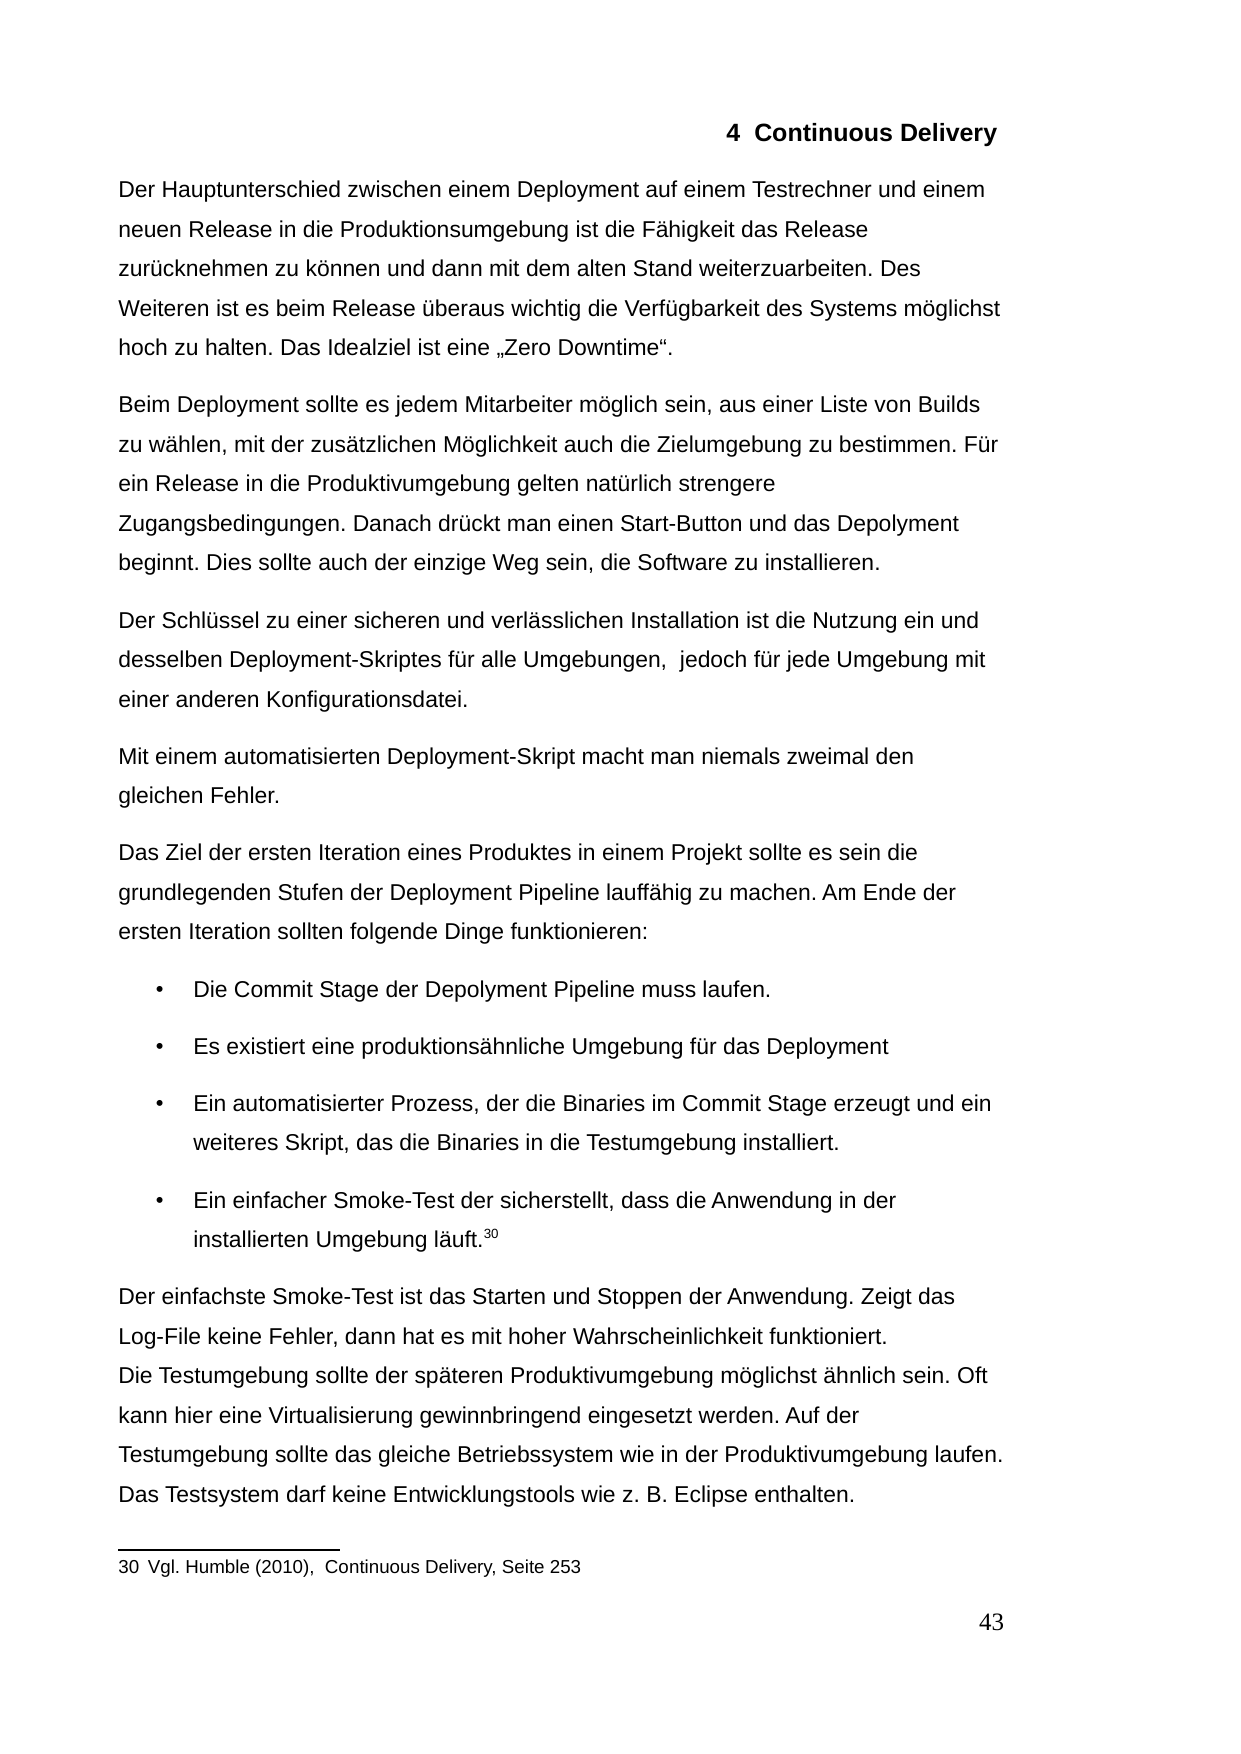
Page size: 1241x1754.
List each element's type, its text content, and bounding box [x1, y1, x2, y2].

list Es existiert eine produktionsähnliche Umgebung für das Deployment [156, 1033, 1004, 1059]
text Mit einem automatisierten Deployment-Skript macht man niemals zweimal den gleichen Fehler. [118, 743, 1004, 808]
text Der Schlüssel zu einer sicheren und verlässlichen Installation ist die Nutzung ein und desselben Deployment-Skriptes für alle Umgebungen, jedoch für jede Umgebung mit einer anderen Konfigurationsdatei. [118, 607, 1004, 712]
text Die Testumgebung sollte der späteren Produktivumgebung möglichst ähnlich sein. Oft kann hier eine Virtualisierung gewinnbringend eingesetzt werden. Auf der Testumgebung sollte das gleiche Betriebssystem wie in der Produktivumgebung laufen. Das Testsystem darf keine Entwicklungstools wie z. B. Eclipse enthalten. [118, 1362, 1004, 1507]
list Vgl. Humble (2010), Continuous Delivery, Seite 253 [118, 1556, 1004, 1578]
text Der einfachste Smoke-Test ist das Starten und Stoppen der Anwendung. Zeigt das Log-File keine Fehler, dann hat es mit hoher Wahrscheinlichkeit funktioniert. [118, 1283, 1004, 1349]
text Das Ziel der ersten Iteration eines Produktes in einem Projekt sollte es sein die grundlegenden Stufen der Deployment Pipeline lauffähig zu machen. Am Ende der ersten Iteration sollten folgende Dinge funktionieren: [118, 839, 1004, 945]
list Die Commit Stage der Depolyment Pipeline muss laufen. [156, 976, 1004, 1002]
list Ein einfacher Smoke-Test der sicherstellt, dass die Anwendung in der installierten Umgebung läuft. [156, 1187, 1004, 1252]
text Beim Deployment sollte es jedem Mitarbeiter möglich sein, aus einer Liste von Builds zu wählen, mit der zusätzlichen Möglichkeit auch die Zielumgebung zu bestimmen. Für ein Release in die Produktivumgebung gelten natürlich strengere Zugangsbedingungen. Danach drückt man einen Start-Button und das Depolyment beginnt. Dies sollte auch der einzige Weg sein, die Software zu installieren. [118, 391, 1004, 576]
list Ein automatisierter Prozess, der die Binaries im Commit Stage erzeugt und ein weiteres Skript, das die Binaries in die Testumgebung installiert. [156, 1090, 1004, 1156]
text Der Hauptunterschied zwischen einem Deployment auf einem Testrechner und einem neuen Release in die Produktionsumgebung ist die Fähigkeit das Release zurücknehmen zu können und dann mit dem alten Stand weiterzuarbeiten. Des Weiteren ist es beim Release überaus wichtig die Verfügbarkeit des Systems möglichst hoch zu halten. Das Idealziel ist eine „Zero Downtime“. [118, 176, 1004, 361]
